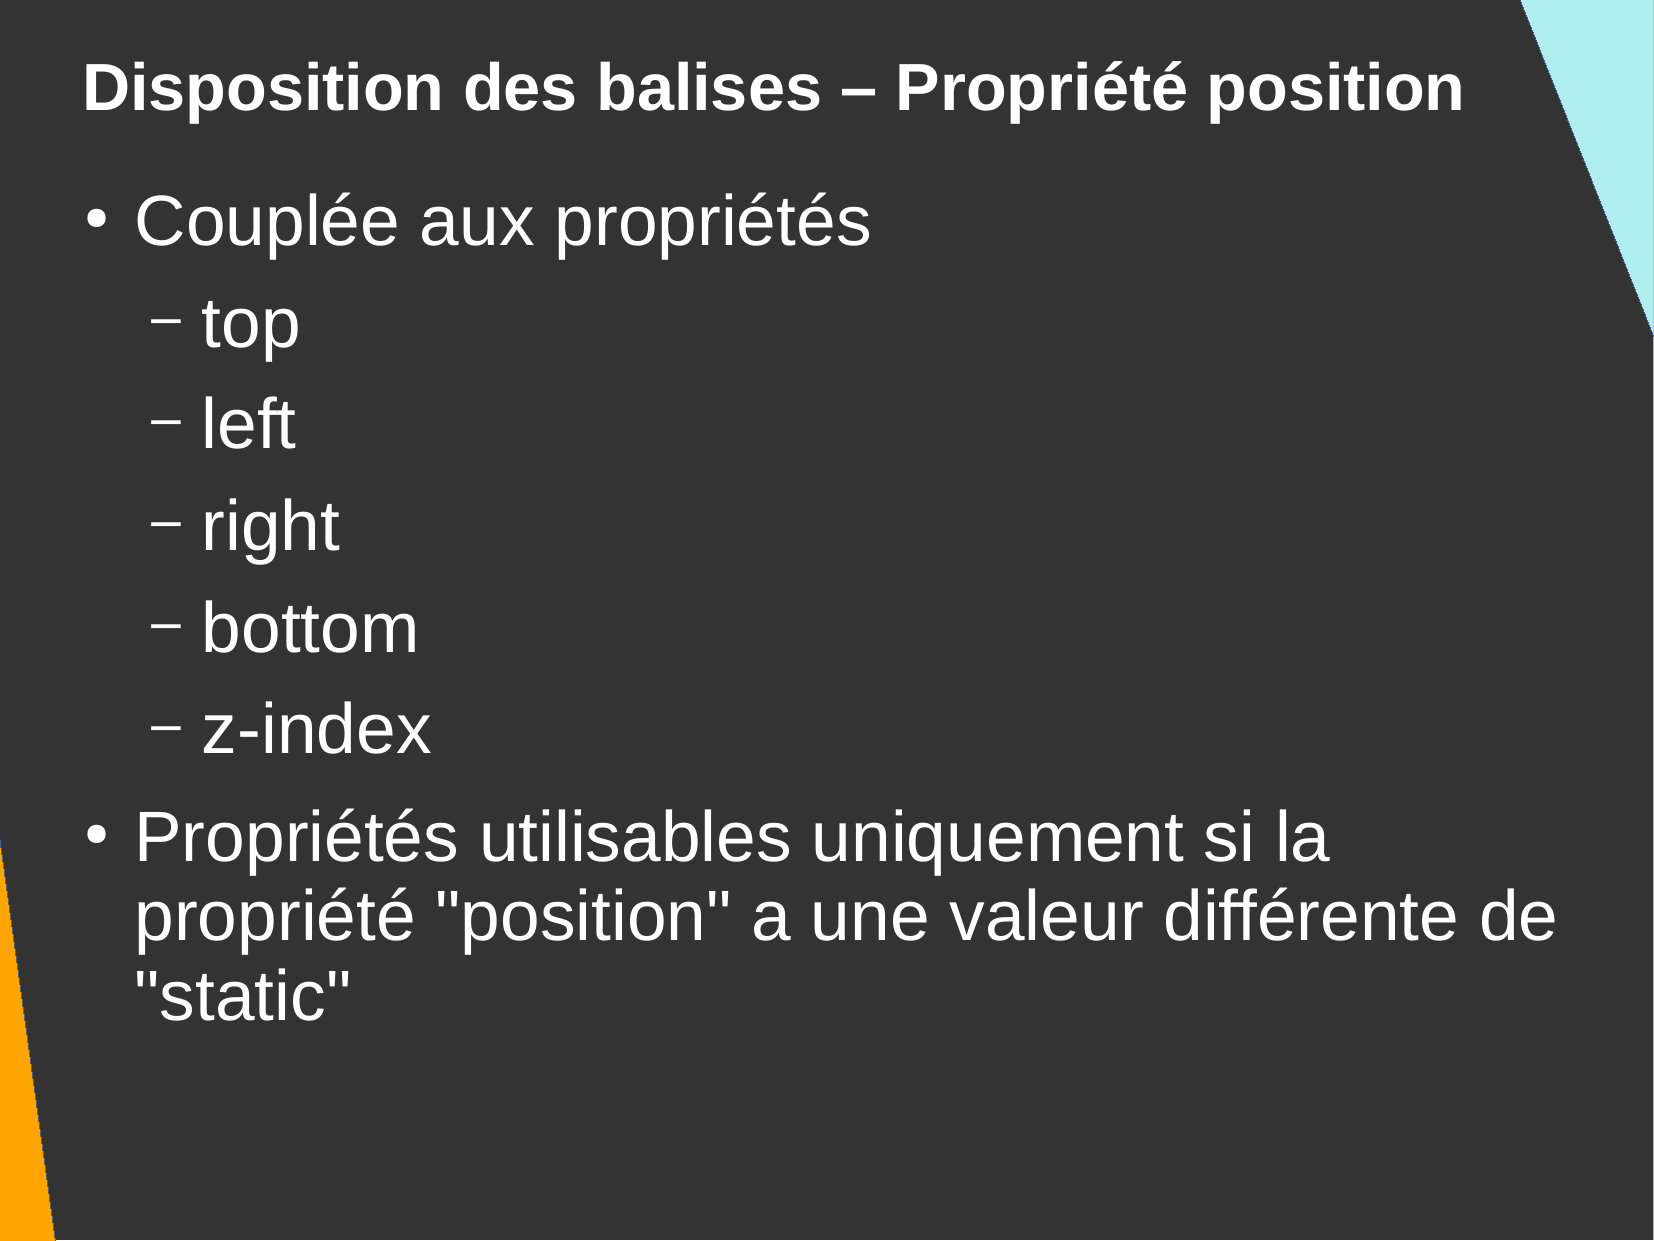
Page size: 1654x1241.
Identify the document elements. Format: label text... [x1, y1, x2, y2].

text_box [1520, 0, 1654, 337]
list Couplée aux propriétés top left right bottom z-index Propriétés utilisables uniquement si la propriété "position" a une valeur différente de "static" [67, 180, 1607, 1040]
title Disposition des balises – Propriété position [82, 49, 1571, 130]
text_box [0, 839, 56, 1241]
